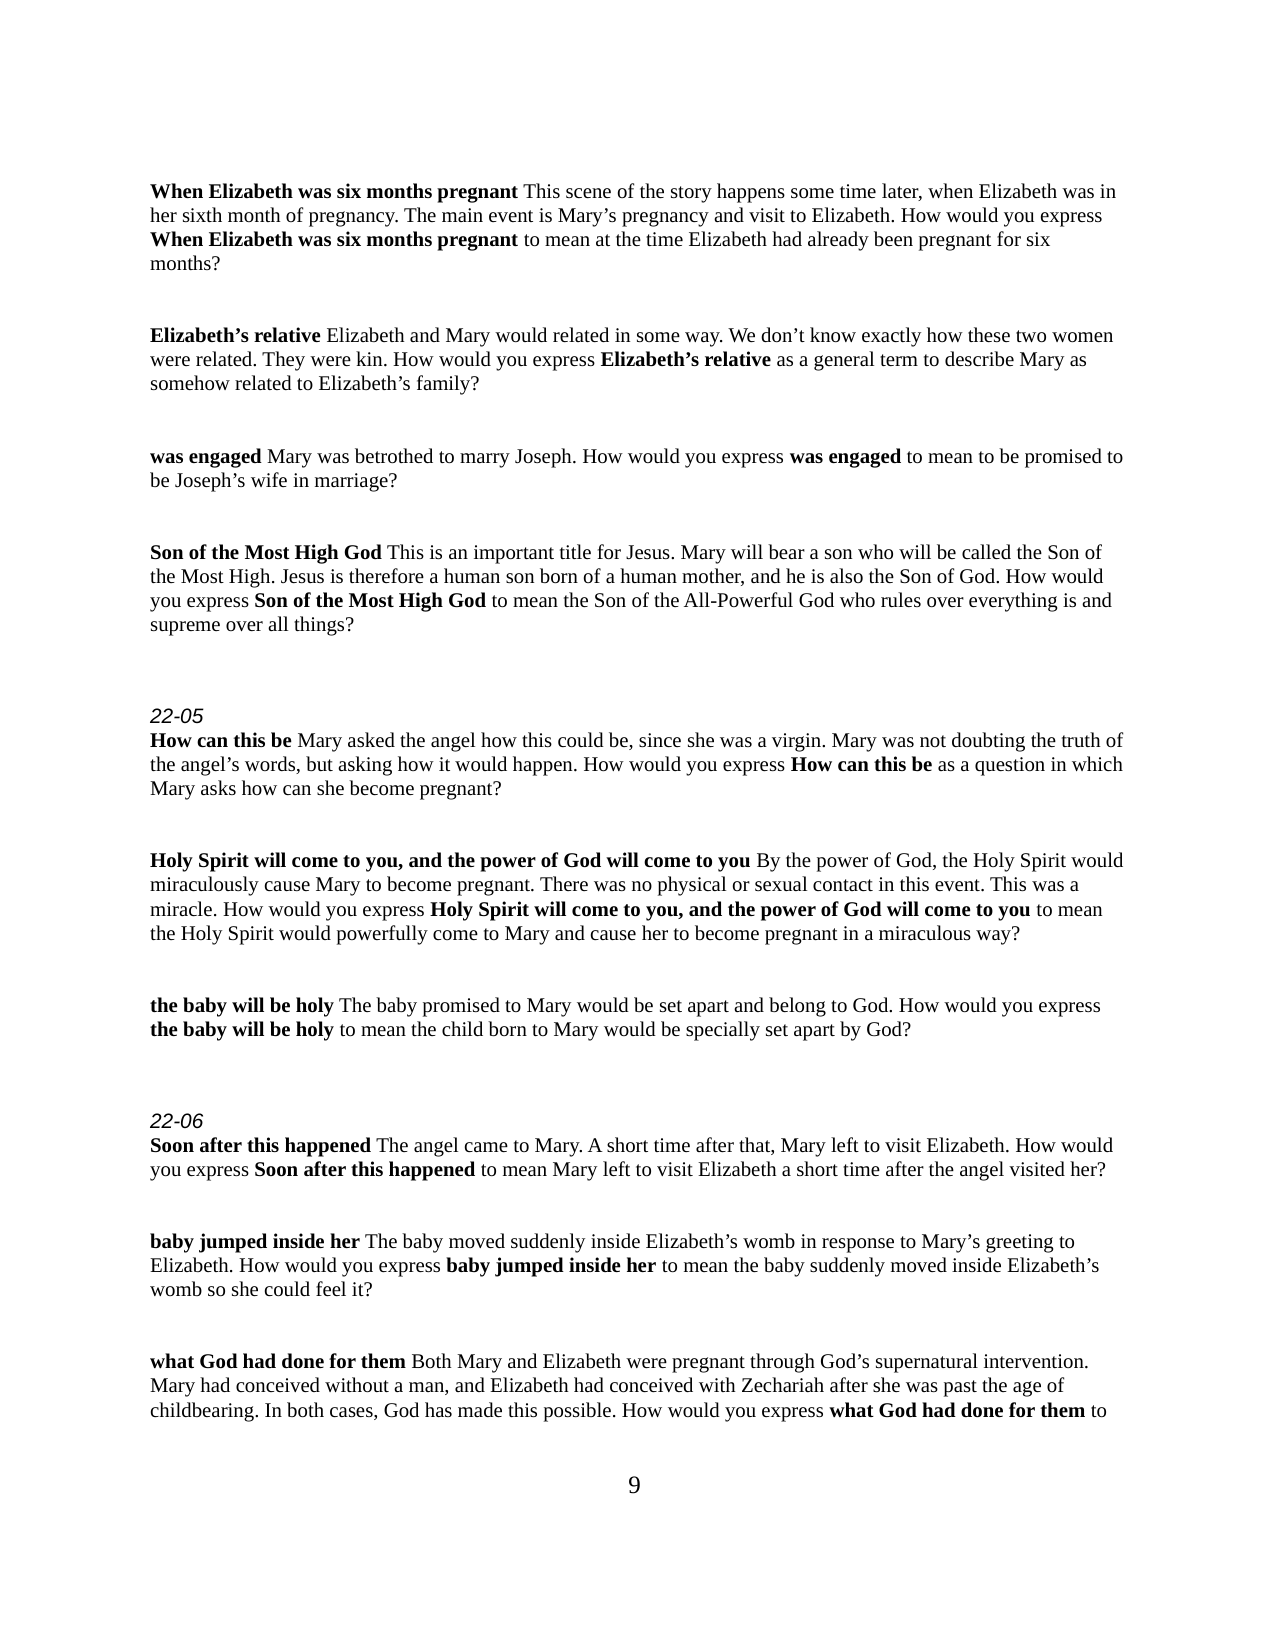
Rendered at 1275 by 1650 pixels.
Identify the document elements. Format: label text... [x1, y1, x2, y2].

text Son of the Most High God This is an important title for Jesus. Mary will bear a son who will be called the Son of the Most High. Jesus is therefore a human son born of a human mother, and he is also the Son of God. How would you express Son of the Most High God to mean the Son of the All-Powerful God who rules over everything is and supreme over all things? [150, 540, 1125, 636]
subtitle 22-06 [150, 1109, 1125, 1133]
text what God had done for them Both Mary and Elizabeth were pregnant through God’s supernatural intervention. Mary had conceived without a man, and Elizabeth had conceived with Zechariah after she was past the age of childbearing. In both cases, God has made this possible. How would you express what God had done for them to [150, 1349, 1125, 1422]
text Elizabeth’s relative Elizabeth and Mary would related in some way. We don’t know exactly how these two women were related. They were kin. How would you express Elizabeth’s relative as a general term to describe Mary as somehow related to Elizabeth’s family? [150, 323, 1125, 395]
text Holy Spirit will come to you, and the power of God will come to you By the power of God, the Holy Spirit would miraculously cause Mary to become pregnant. There was no physical or sexual contact in this event. This was a miracle. How would you express Holy Spirit will come to you, and the power of God will come to you to mean the Holy Spirit would powerfully come to Mary and cause her to become pregnant in a miraculous way? [150, 848, 1125, 944]
text the baby will be holy The baby promised to Mary would be set apart and belong to God. How would you express the baby will be holy to mean the child born to Mary would be specially set apart by God? [150, 993, 1125, 1041]
text baby jumped inside her The baby moved suddenly inside Elizabeth’s womb in response to Mary’s greeting to Elizabeth. How would you express baby jumped inside her to mean the baby suddenly moved inside Elizabeth’s womb so she could feel it? [150, 1229, 1125, 1301]
text When Elizabeth was six months pregnant This scene of the story happens some time later, when Elizabeth was in her sixth month of pregnancy. The main event is Mary’s pregnancy and visit to Elizabeth. How would you express When Elizabeth was six months pregnant to mean at the time Elizabeth had already been pregnant for six months? [150, 179, 1125, 275]
subtitle 22-05 [150, 704, 1125, 728]
text was engaged Mary was betrothed to marry Joseph. How would you express was engaged to mean to be promised to be Joseph’s wife in marriage? [150, 444, 1125, 492]
text Soon after this happened The angel came to Mary. A short time after that, Mary left to visit Elizabeth. How would you express Soon after this happened to mean Mary left to visit Elizabeth a short time after the angel visited her? [150, 1133, 1125, 1181]
text How can this be Mary asked the angel how this could be, since she was a virgin. Mary was not doubting the truth of the angel’s words, but asking how it would happen. How would you express How can this be as a question in which Mary asks how can she become pregnant? [150, 728, 1125, 800]
